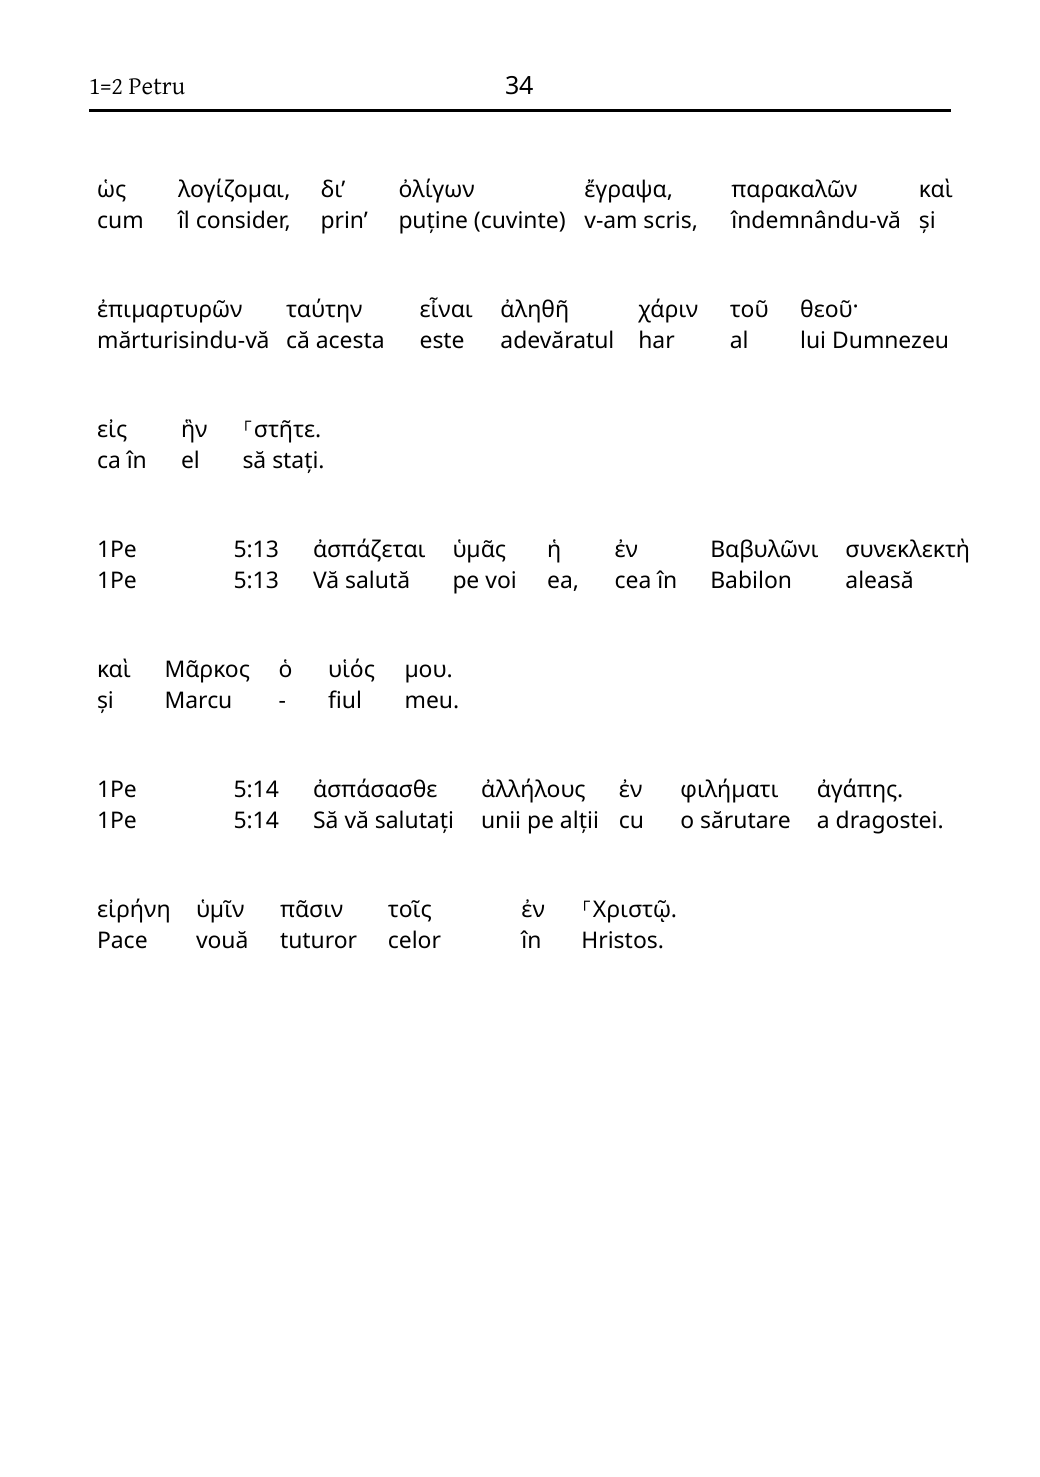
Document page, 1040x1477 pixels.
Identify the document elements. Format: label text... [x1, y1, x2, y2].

table_cell τοῖς [384, 893, 517, 924]
table_header [276, 862, 383, 893]
table_cell 1Pe [93, 804, 229, 836]
table_cell υἱός [324, 653, 400, 684]
table_cell ⸀στῆτε. [238, 413, 352, 444]
table_header [274, 622, 324, 653]
table_cell ἔγραψα, [580, 173, 727, 204]
table_header [400, 622, 487, 653]
table_cell Vă salută [309, 564, 448, 595]
table_header [634, 261, 725, 293]
table_header [615, 742, 676, 773]
table_cell să stați. [238, 444, 352, 475]
table_cell ὑμᾶς [448, 533, 543, 564]
table_cell ἐπιμαρτυρῶν [93, 293, 282, 324]
table_header [813, 742, 964, 773]
table_cell Să vă salutați [309, 804, 477, 836]
table_header [543, 502, 610, 533]
table_header [915, 141, 982, 172]
table_cell Μᾶρκος [160, 653, 274, 684]
table_cell δι’ [316, 173, 394, 204]
table_cell ἀσπάσασθε [309, 773, 477, 804]
table_cell el [177, 444, 238, 475]
table_cell 5:13 [229, 533, 309, 564]
table_cell ὑμῖν [192, 893, 276, 924]
table_cell ἀγάπης. [813, 773, 964, 804]
table_header [229, 742, 309, 773]
table_header [841, 502, 989, 533]
table_header [577, 862, 706, 893]
table_cell τοῦ [725, 293, 796, 324]
table_cell παρακαλῶν [727, 173, 914, 204]
table_header [496, 261, 634, 293]
table_cell îndemnându-vă [727, 204, 914, 235]
table_header [93, 141, 174, 172]
table_cell har [634, 324, 725, 355]
table_header [174, 141, 316, 172]
table_header [192, 862, 276, 893]
table_cell meu. [400, 684, 487, 715]
table_cell lui Dumnezeu [796, 324, 968, 355]
table_cell 1Pe [93, 564, 229, 595]
table_cell ἣν [177, 413, 238, 444]
table_cell θεοῦ· [796, 293, 968, 324]
table_cell pe voi [448, 564, 543, 595]
table_cell cu [615, 804, 676, 836]
table_cell aleasă [841, 564, 989, 595]
table_cell a dragostei. [813, 804, 964, 836]
table_cell ἀληθῆ [496, 293, 634, 324]
table_cell συνεκλεκτὴ [841, 533, 989, 564]
table_header [229, 502, 309, 533]
table_header [394, 141, 580, 172]
table_header [93, 622, 160, 653]
table_header [384, 862, 517, 893]
table_cell Marcu [160, 684, 274, 715]
table_cell ὡς [93, 173, 174, 204]
table_cell în [517, 924, 577, 956]
table_cell λογίζομαι, [174, 173, 316, 204]
table_cell καὶ [93, 653, 160, 684]
table_header [93, 381, 177, 413]
table_cell că acesta [282, 324, 415, 355]
table_cell Pace [93, 924, 192, 956]
table_cell ⸀Χριστῷ. [577, 893, 706, 924]
table_cell al [725, 324, 796, 355]
table_cell καὶ [915, 173, 982, 204]
table_cell ἐν [610, 533, 706, 564]
table_header [93, 862, 192, 893]
table_header [676, 742, 812, 773]
table_header [93, 502, 229, 533]
table_cell εἰρήνη [93, 893, 192, 924]
table_cell mărturisindu-vă [93, 324, 282, 355]
table_cell ὀλίγων [394, 173, 580, 204]
table_cell 1Pe [93, 533, 229, 564]
table_cell v-am scris, [580, 204, 727, 235]
table_cell Βαβυλῶνι [706, 533, 841, 564]
table_cell ca în [93, 444, 177, 475]
table_cell εἶναι [415, 293, 496, 324]
table_header [177, 381, 238, 413]
table_cell 5:14 [229, 804, 309, 836]
table_header [324, 622, 400, 653]
table_header [160, 622, 274, 653]
table_cell tuturor [276, 924, 383, 956]
table_header [93, 742, 229, 773]
table_header [706, 502, 841, 533]
table_cell ἐν [517, 893, 577, 924]
table_header [93, 261, 282, 293]
table_cell χάριν [634, 293, 725, 324]
table_header [727, 141, 914, 172]
table_header [580, 141, 727, 172]
table_cell cea în [610, 564, 706, 595]
table_cell fiul [324, 684, 400, 715]
table_cell 1Pe [93, 773, 229, 804]
table_cell ἀλλήλους [477, 773, 614, 804]
table_header [796, 261, 968, 293]
table_cell - [274, 684, 324, 715]
table_cell puține (cuvinte) [394, 204, 580, 235]
table_cell 5:14 [229, 773, 309, 804]
table_cell Babilon [706, 564, 841, 595]
table_cell 5:13 [229, 564, 309, 595]
table_cell Hristos. [577, 924, 706, 956]
table_cell celor [384, 924, 517, 956]
table_cell ταύτην [282, 293, 415, 324]
table_cell πᾶσιν [276, 893, 383, 924]
table_cell și [93, 684, 160, 715]
table_cell unii pe alții [477, 804, 614, 836]
table_header [448, 502, 543, 533]
table_cell ἀσπάζεται [309, 533, 448, 564]
table_header [282, 261, 415, 293]
table_header [477, 742, 614, 773]
table_cell μου. [400, 653, 487, 684]
table_cell ὁ [274, 653, 324, 684]
table_cell prin’ [316, 204, 394, 235]
table_header [309, 742, 477, 773]
table_cell și [915, 204, 982, 235]
table_header [316, 141, 394, 172]
table_cell εἰς [93, 413, 177, 444]
table_cell este [415, 324, 496, 355]
table_cell φιλήματι [676, 773, 812, 804]
table_header [725, 261, 796, 293]
table_cell ἐν [615, 773, 676, 804]
table_header [309, 502, 448, 533]
table_cell adevăratul [496, 324, 634, 355]
table_cell cum [93, 204, 174, 235]
table_cell ea, [543, 564, 610, 595]
table_header [610, 502, 706, 533]
table_cell vouă [192, 924, 276, 956]
table_header [238, 381, 352, 413]
table_cell îl consider, [174, 204, 316, 235]
table_cell ἡ [543, 533, 610, 564]
table_cell o sărutare [676, 804, 812, 836]
table_header [517, 862, 577, 893]
table_header [415, 261, 496, 293]
